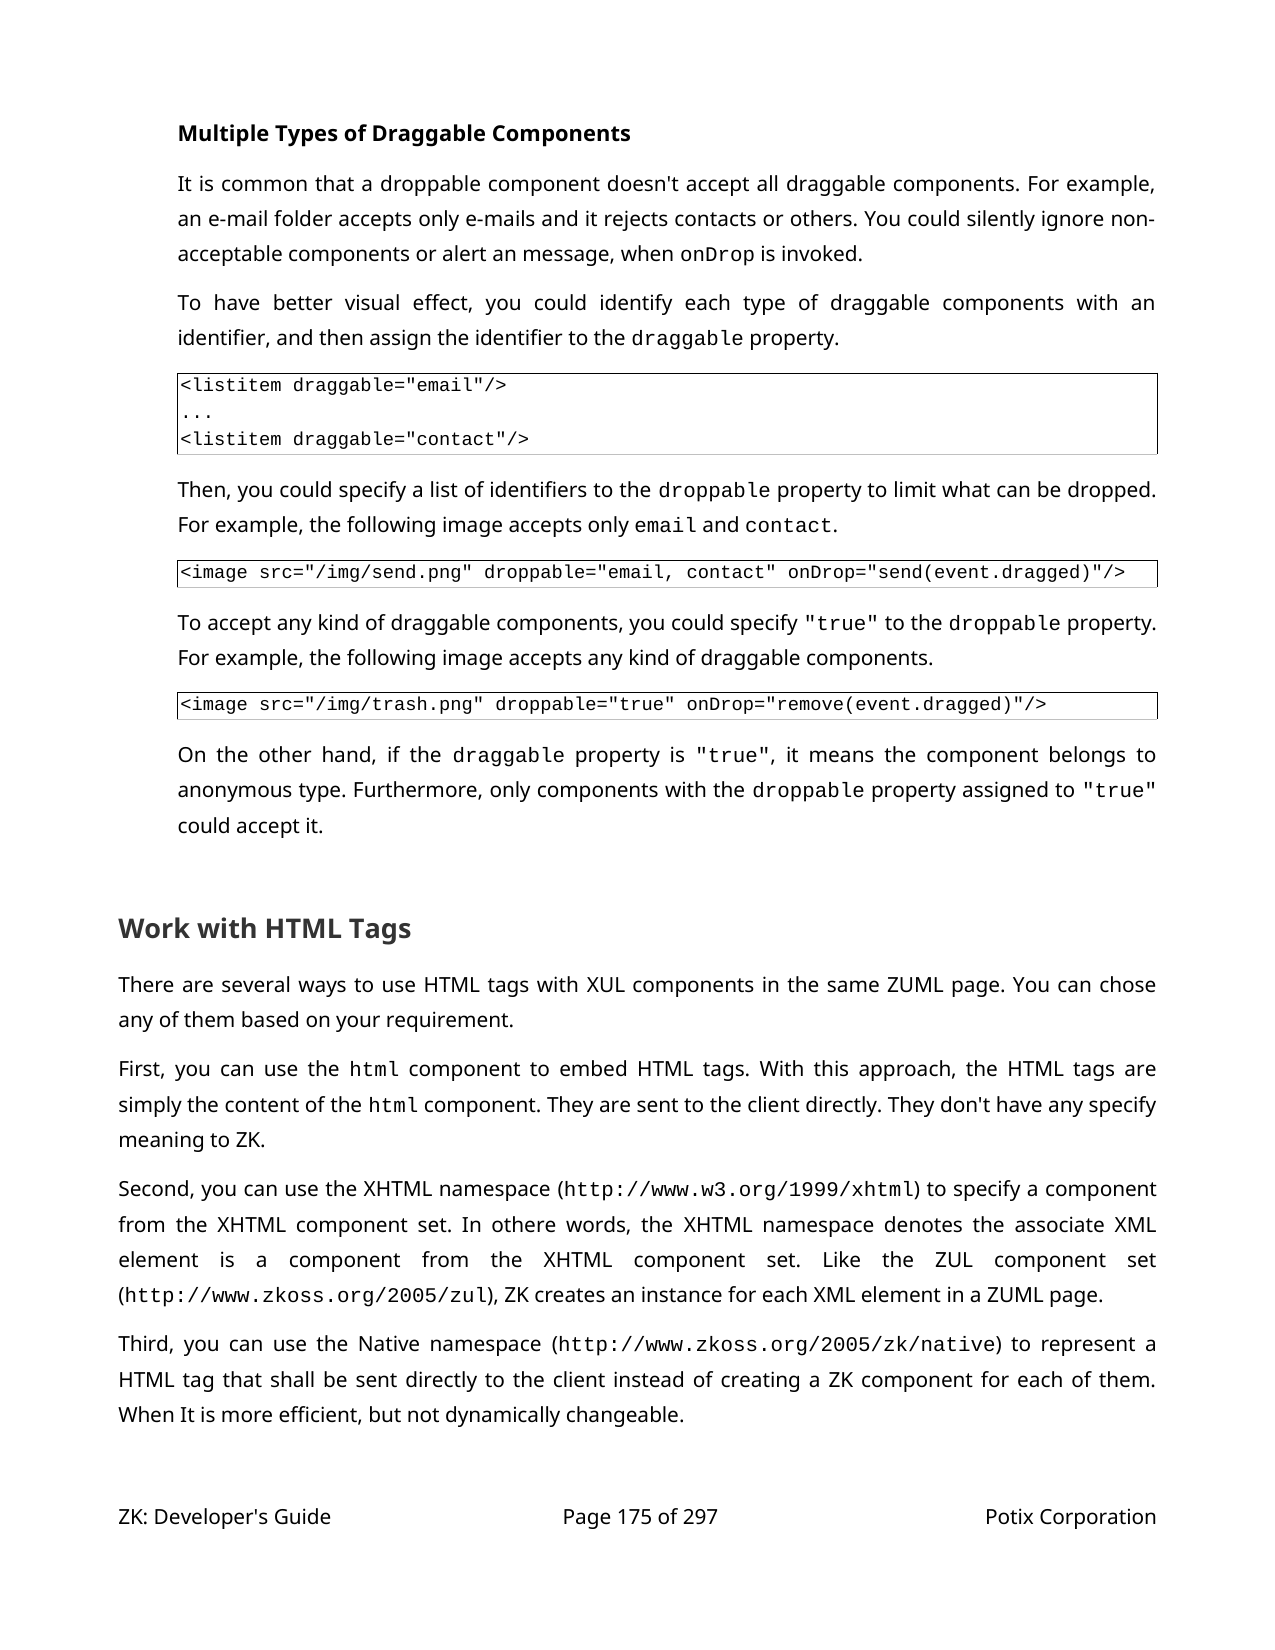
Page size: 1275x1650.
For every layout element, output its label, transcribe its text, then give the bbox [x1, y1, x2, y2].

text First, you can use the html component to embed HTML tags. With this approach, the HTML tags are simply the content of the html component. They are sent to the client directly. They don't have any specify meaning to ZK. [118, 1054, 1157, 1154]
text Second, you can use the XHTML namespace (http://www.w3.org/1999/xhtml) to specify a component from the XHTML component set. In othere words, the XHTML namespace denotes the associate XML element is a component from the XHTML component set. Like the ZUL component set (http://www.zkoss.org/2005/zul), ZK creates an instance for each XML element in a ZUML page. [118, 1174, 1157, 1309]
text <listitem draggable="contact"/> [178, 427, 1157, 454]
text To accept any kind of draggable components, you could specify "true" to the droppable property. For example, the following image accepts any kind of draggable components. [177, 608, 1157, 671]
text Third, you can use the Native namespace (http://www.zkoss.org/2005/zk/native) to represent a HTML tag that shall be sent directly to the client instead of creating a ZK component for each of them. When It is more efficient, but not dynamically changeable. [118, 1329, 1157, 1428]
text <image src="/img/trash.png" droppable="true" onDrop="remove(event.dragged)"/> [178, 693, 1157, 719]
text It is common that a droppable component doesn't accept all draggable components. For example, an e-mail folder accepts only e-mails and it rejects contacts or others. You could silently ignore non-acceptable components or alert an message, when onDrop is invoked. [177, 169, 1157, 268]
text Then, you could specify a list of identifiers to the droppable property to limit what can be dropped. For example, the following image accepts only email and contact. [177, 475, 1157, 539]
text <image src="/img/send.png" droppable="email, contact" onDrop="send(event.dragged)"/> [178, 561, 1157, 587]
text <listitem draggable="email"/> [178, 374, 1157, 397]
text There are several ways to use HTML tags with XUL components in the same ZUML page. You can chose any of them based on your requirement. [118, 970, 1157, 1034]
text To have better visual effect, you could identify each type of draggable components with an identifier, and then assign the identifier to the draggable property. [177, 288, 1157, 352]
text ... [178, 400, 1157, 424]
subtitle Multiple Types of Draggable Components [177, 118, 1157, 148]
text On the other hand, if the draggable property is "true", it means the component belongs to anonymous type. Furthermore, only components with the droppable property assigned to "true" could accept it. [177, 740, 1157, 839]
subtitle Work with HTML Tags [118, 910, 1157, 947]
